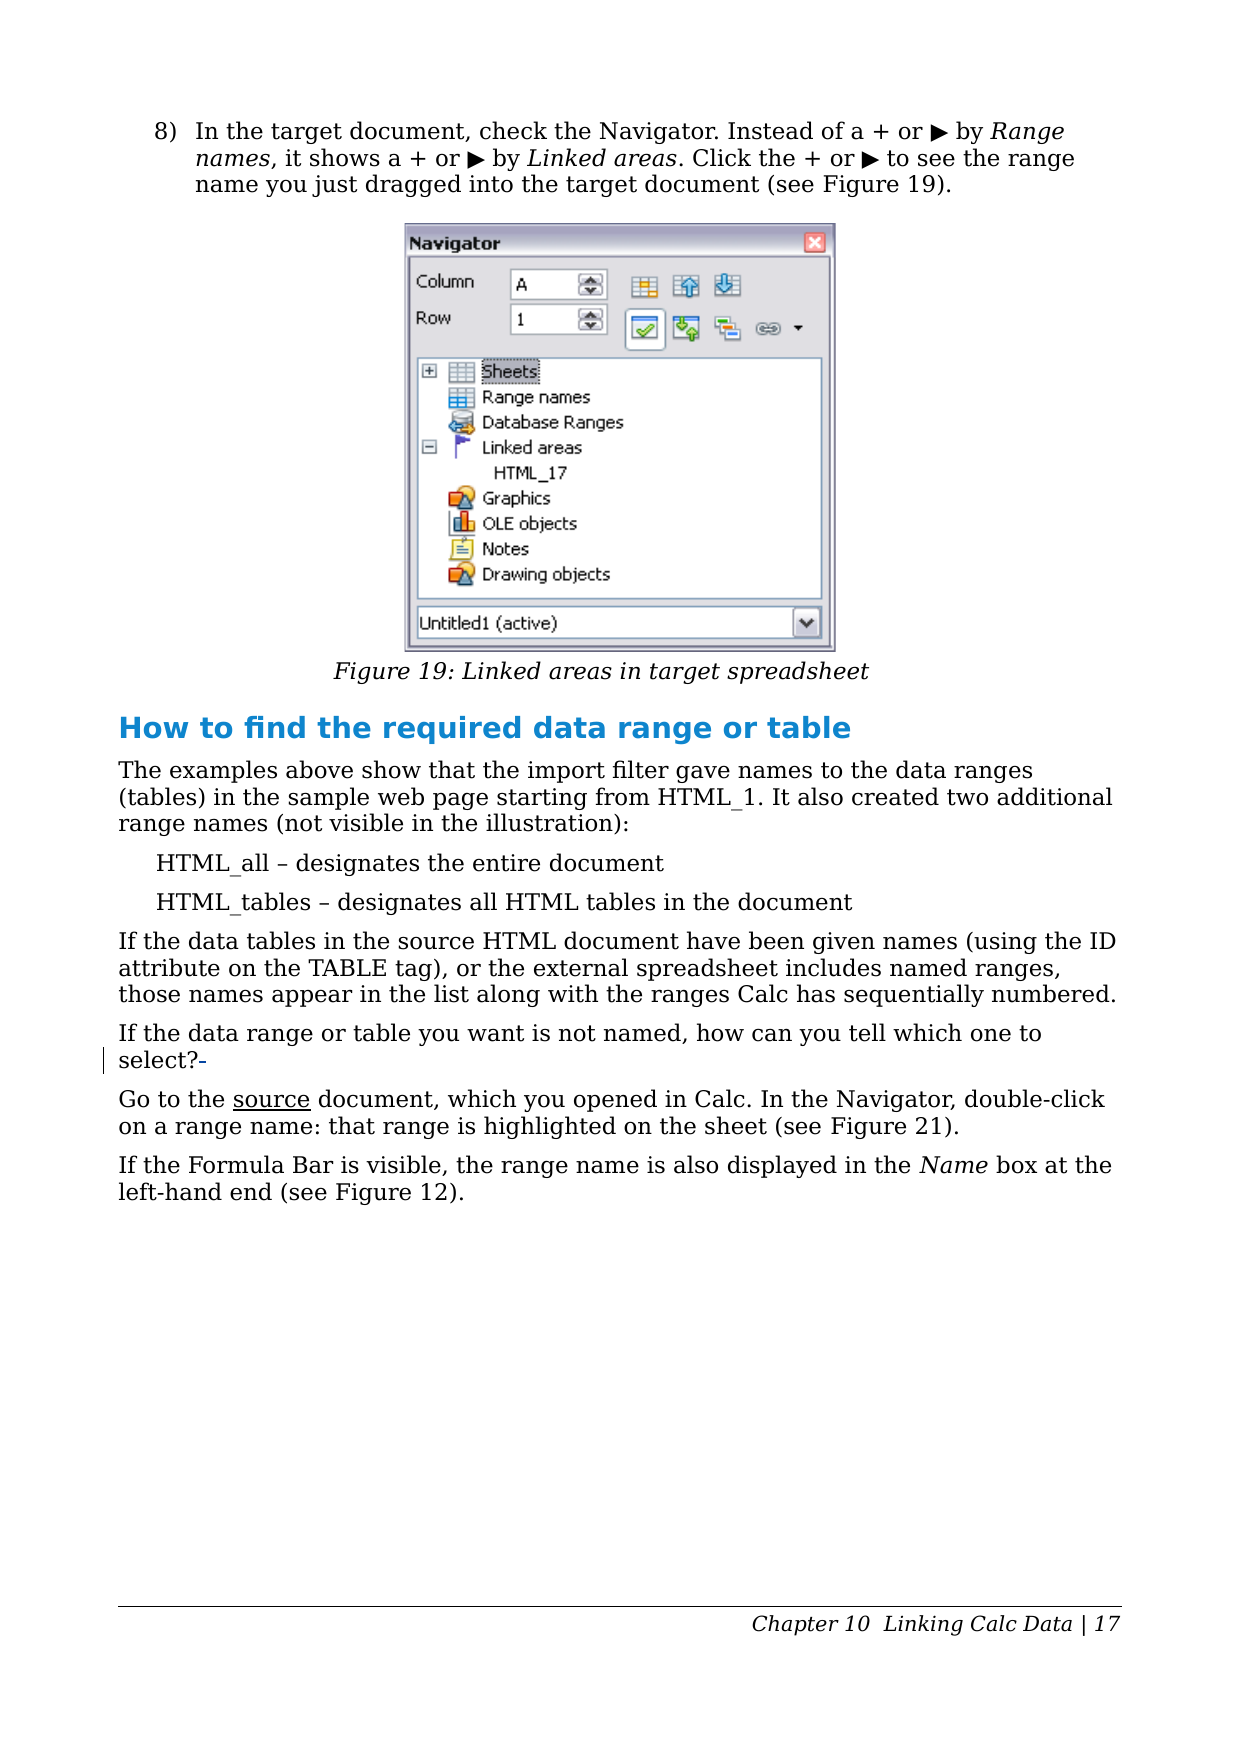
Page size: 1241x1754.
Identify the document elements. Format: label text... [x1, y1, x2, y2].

text HTML_all – designates the entire document [156, 850, 1122, 876]
text If the data tables in the source HTML document have been given names (using the ID attribute on the TABLE tag), or the external spreadsheet includes named ranges, those names appear in the list along with the ranges Calc has sequentially numbered. [118, 928, 1122, 1008]
text If the data range or table you want is not named, how can you tell which one to select? [118, 1021, 1122, 1074]
subtitle How to find the required data range or table [118, 711, 1122, 745]
list In the target document, check the Navigator. Instead of a + or ▶ by Range names, it shows a + or ▶ by Linked areas. Click the + or ▶ to see the range name you just dragged into the target document (see Figure 19). [177, 118, 1122, 198]
text Go to the source document, which you opened in Calc. In the Navigator, double-click on a range name: that range is highlighted on the sheet (see Figure 21). [118, 1086, 1122, 1140]
text HTML_tables – designates all HTML tables in the document [156, 889, 1122, 916]
text If the Formula Bar is visible, the range name is also displayed in the Name box at the left-hand end (see Figure 12). [118, 1152, 1122, 1206]
picture [404, 223, 836, 652]
text The examples above show that the import filter gave names to the data ranges (tables) in the sample web page starting from HTML_1. It also created two additional range names (not visible in the illustration): [118, 757, 1122, 837]
text Figure 19: Linked areas in target spreadsheet [333, 658, 907, 685]
